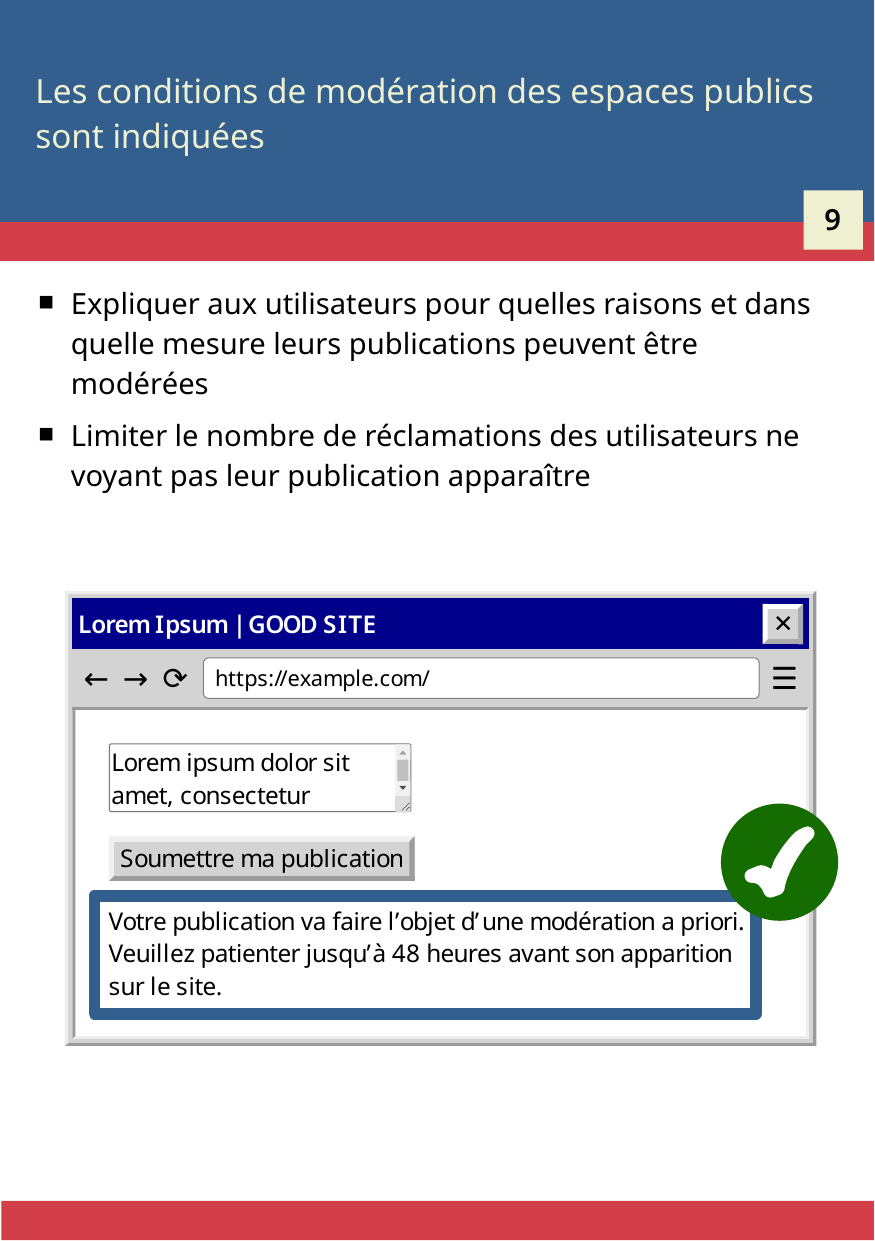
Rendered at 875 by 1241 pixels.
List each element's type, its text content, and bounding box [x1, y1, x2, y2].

title Les conditions de modération des espaces publics sont indiquées [35, 13, 839, 213]
list Expliquer aux utilisateurs pour quelles raisons et dans quelle mesure leurs publications peuvent être modérées Limiter le nombre de réclamations des utilisateurs ne voyant pas leur publication apparaître [23, 283, 839, 1111]
text_box 9 [803, 188, 863, 249]
picture [65, 590, 839, 1046]
